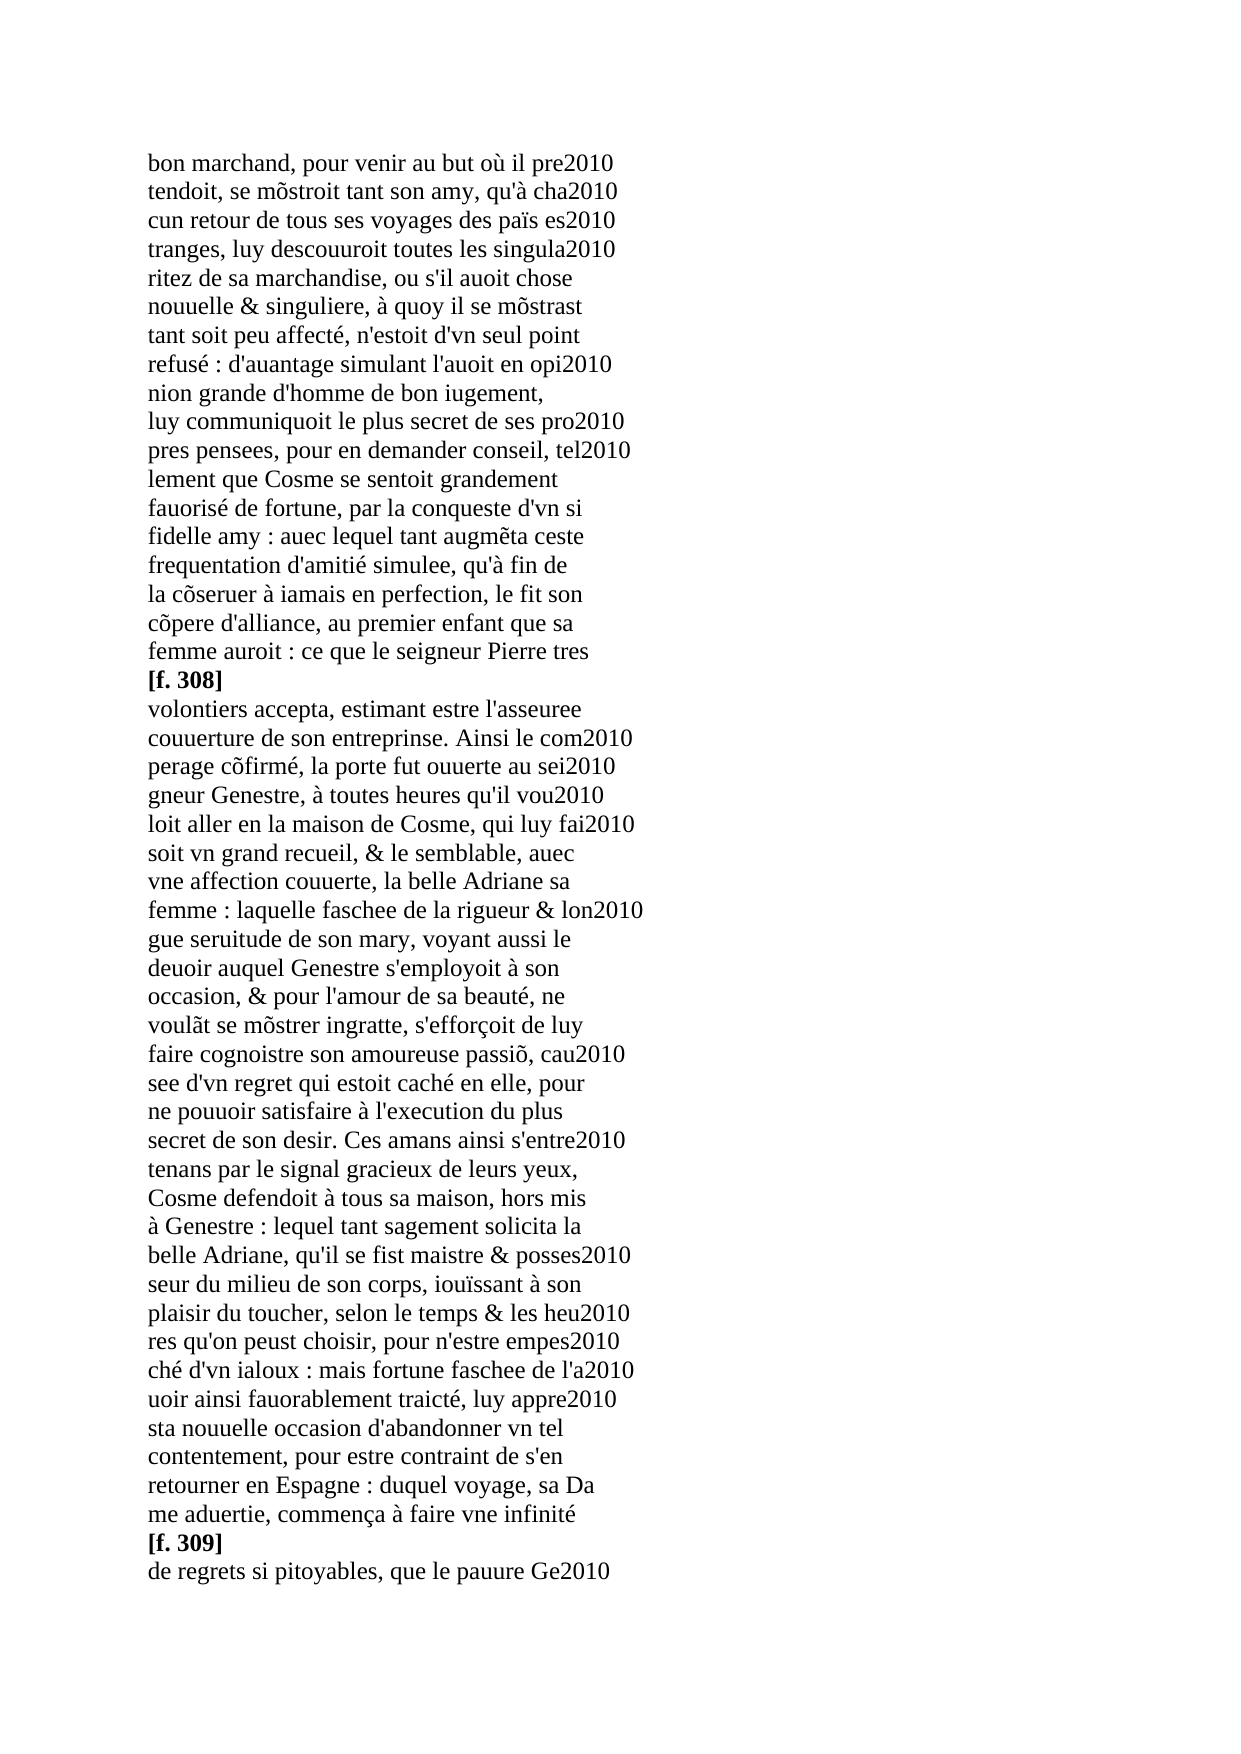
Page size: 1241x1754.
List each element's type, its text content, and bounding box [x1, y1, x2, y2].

text bon marchand, pour venir au but où il pre2010 tendoit, se mõstroit tant son amy, qu'à cha2010 cun retour de tous ses voyages des païs es2010 tranges, luy descouuroit toutes les singula2010 ritez de sa marchandise, ou s'il auoit chose nouuelle & singuliere, à quoy il se mõstrast tant soit peu affecté, n'estoit d'vn seul point refusé : d'auantage simulant l'auoit en opi2010 nion grande d'homme de bon iugement, luy communiquoit le plus secret de ses pro2010 pres pensees, pour en demander conseil, tel2010 lement que Cosme se sentoit grandement fauorisé de fortune, par la conqueste d'vn si fidelle amy : auec lequel tant augmẽta ceste frequentation d'amitié simulee, qu'à fin de la cõseruer à iamais en perfection, le fit son cõpere d'alliance, au premier enfant que sa femme auroit : ce que le seigneur Pierre tres [f. 308] volontiers accepta, estimant estre l'asseuree couuerture de son entreprinse. Ainsi le com2010 perage cõfirmé, la porte fut ouuerte au sei2010 gneur Genestre, à toutes heures qu'il vou2010 loit aller en la maison de Cosme, qui luy fai2010 soit vn grand recueil, & le semblable, auec vne affection couuerte, la belle Adriane sa femme : laquelle faschee de la rigueur & lon2010 gue seruitude de son mary, voyant aussi le deuoir auquel Genestre s'employoit à son occasion, & pour l'amour de sa beauté, ne voulãt se mõstrer ingratte, s'efforçoit de luy faire cognoistre son amoureuse passiõ, cau2010 see d'vn regret qui estoit caché en elle, pour ne pouuoir satisfaire à l'execution du plus secret de son desir. Ces amans ainsi s'entre2010 tenans par le signal gracieux de leurs yeux, Cosme defendoit à tous sa maison, hors mis à Genestre : lequel tant sagement solicita la belle Adriane, qu'il se fist maistre & posses2010 seur du milieu de son corps, iouïssant à son plaisir du toucher, selon le temps & les heu2010 res qu'on peust choisir, pour n'estre empes2010 ché d'vn ialoux : mais fortune faschee de l'a2010 uoir ainsi fauorablement traicté, luy appre2010 sta nouuelle occasion d'abandonner vn tel contentement, pour estre contraint de s'en retourner en Espagne : duquel voyage, sa Da me aduertie, commença à faire vne infinité [f. 309] de regrets si pitoyables, que le pauure Ge2010 [148, 148, 1093, 1585]
